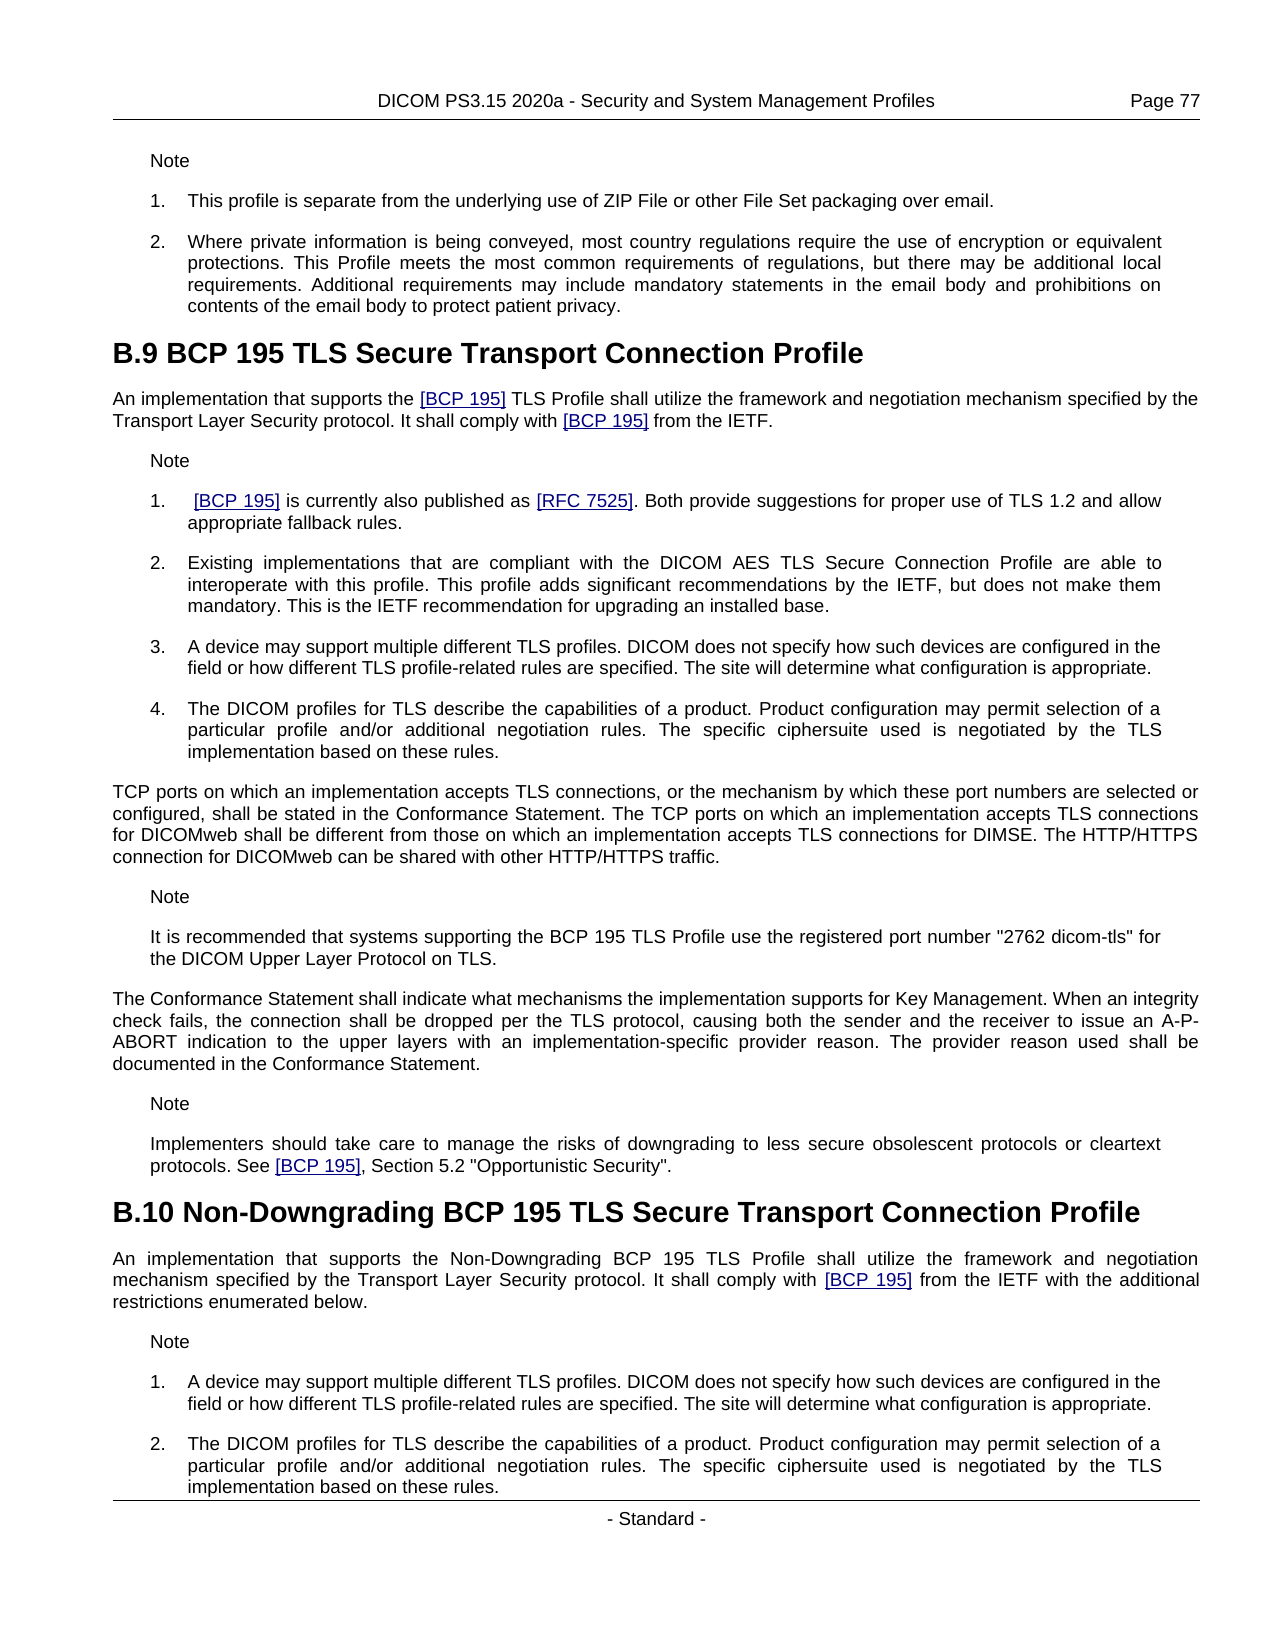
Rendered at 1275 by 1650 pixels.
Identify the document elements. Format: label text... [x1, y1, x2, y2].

text 2. Where private information is being conveyed, most country regulations require the use of encryption or equivalent protections. This Profile meets the most common requirements of regulations, but there may be additional local requirements. Additional requirements may include mandatory statements in the email body and prohibitions on contents of the email body to protect patient privacy. [150, 231, 1162, 317]
text The Conformance Statement shall indicate what mechanisms the implementation supports for Key Management. When an integrity check fails, the connection shall be dropped per the TLS protocol, causing both the sender and the receiver to issue an A-P-ABORT indication to the upper layers with an implementation-specific provider reason. The provider reason used shall be documented in the Conformance Statement. [112, 988, 1200, 1074]
text Note [150, 150, 1162, 172]
text 1. A device may support multiple different TLS profiles. DICOM does not specify how such devices are configured in the field or how different TLS profile-related rules are specified. The site will determine what configuration is appropriate. [150, 1371, 1162, 1414]
text 3. A device may support multiple different TLS profiles. DICOM does not specify how such devices are configured in the field or how different TLS profile-related rules are specified. The site will determine what configuration is appropriate. [150, 635, 1162, 678]
text B.9 BCP 195 TLS Secure Transport Connection Profile [112, 336, 1200, 369]
text B.10 Non-Downgrading BCP 195 TLS Secure Transport Connection Profile [112, 1195, 1200, 1229]
text 1. This profile is separate from the underlying use of ZIP File or other File Set packaging over email. [150, 190, 1162, 212]
text Note [150, 1093, 1162, 1114]
text 2. Existing implementations that are compliant with the DICOM AES TLS Secure Connection Profile are able to interoperate with this profile. This profile adds significant recommendations by the IETF, but does not make them mandatory. This is the IETF recommendation for upgrading an installed base. [150, 552, 1162, 617]
text 4. The DICOM profiles for TLS describe the capabilities of a product. Product configuration may permit selection of a particular profile and/or additional negotiation rules. The specific ciphersuite used is negotiated by the TLS implementation based on these rules. [150, 697, 1162, 762]
text Note [150, 1331, 1162, 1352]
text TCP ports on which an implementation accepts TLS connections, or the mechanism by which these port numbers are selected or configured, shall be stated in the Conformance Statement. The TCP ports on which an implementation accepts TLS connections for DICOMweb shall be different from those on which an implementation accepts TLS connections for DIMSE. The HTTP/HTTPS connection for DICOMweb can be shared with other HTTP/HTTPS traffic. [112, 781, 1200, 867]
text Note [150, 886, 1162, 907]
text Note [150, 450, 1162, 471]
text An implementation that supports the Non-Downgrading BCP 195 TLS Profile shall utilize the framework and negotiation mechanism specified by the Transport Layer Security protocol. It shall comply with [BCP 195] from the IETF with the additional restrictions enumerated below. [112, 1247, 1200, 1312]
text 1. [BCP 195] is currently also published as [RFC 7525]. Both provide suggestions for proper use of TLS 1.2 and allow appropriate fallback rules. [150, 490, 1162, 533]
text It is recommended that systems supporting the BCP 195 TLS Profile use the registered port number "2762 dicom-tls" for the DICOM Upper Layer Protocol on TLS. [150, 926, 1162, 969]
text 2. The DICOM profiles for TLS describe the capabilities of a product. Product configuration may permit selection of a particular profile and/or additional negotiation rules. The specific ciphersuite used is negotiated by the TLS implementation based on these rules. [150, 1433, 1162, 1498]
text An implementation that supports the [BCP 195] TLS Profile shall utilize the framework and negotiation mechanism specified by the Transport Layer Security protocol. It shall comply with [BCP 195] from the IETF. [112, 388, 1200, 431]
text Implementers should take care to manage the risks of downgrading to less secure obsolescent protocols or cleartext protocols. See [BCP 195], Section 5.2 "Opportunistic Security". [150, 1133, 1162, 1176]
